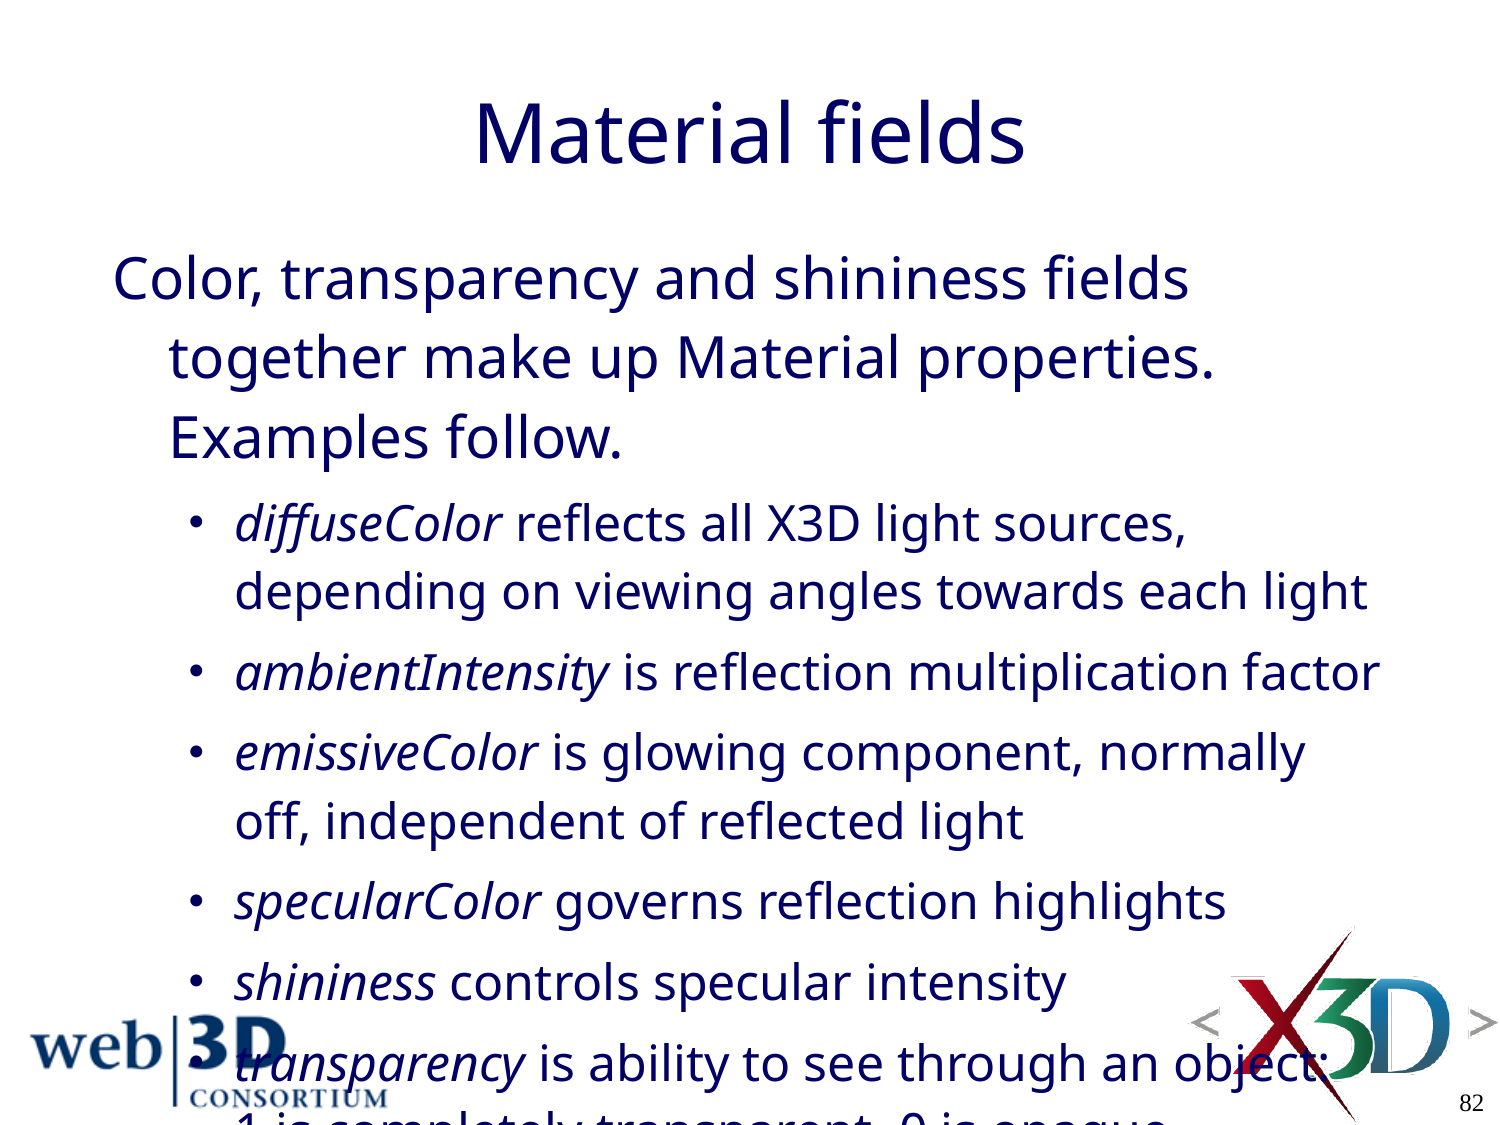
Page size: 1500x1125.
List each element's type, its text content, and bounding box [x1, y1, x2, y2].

picture [1187, 1057, 1196, 1078]
title Material fields [112, 37, 1388, 226]
picture [12, 998, 413, 1118]
picture [1187, 926, 1500, 1125]
list Color, transparency and shininess fields together make up Material properties. Examples follow. diffuseColor reflects all X3D light sources, depending on viewing angles towards each light ambientIntensity is reflection multiplication factor emissiveColor is glowing component, normally off, independent of reflected light specularColor governs reflection highlights shininess controls specular intensity transparency is ability to see through an object: 1 is completely transparent, 0 is opaque [112, 237, 1388, 1000]
